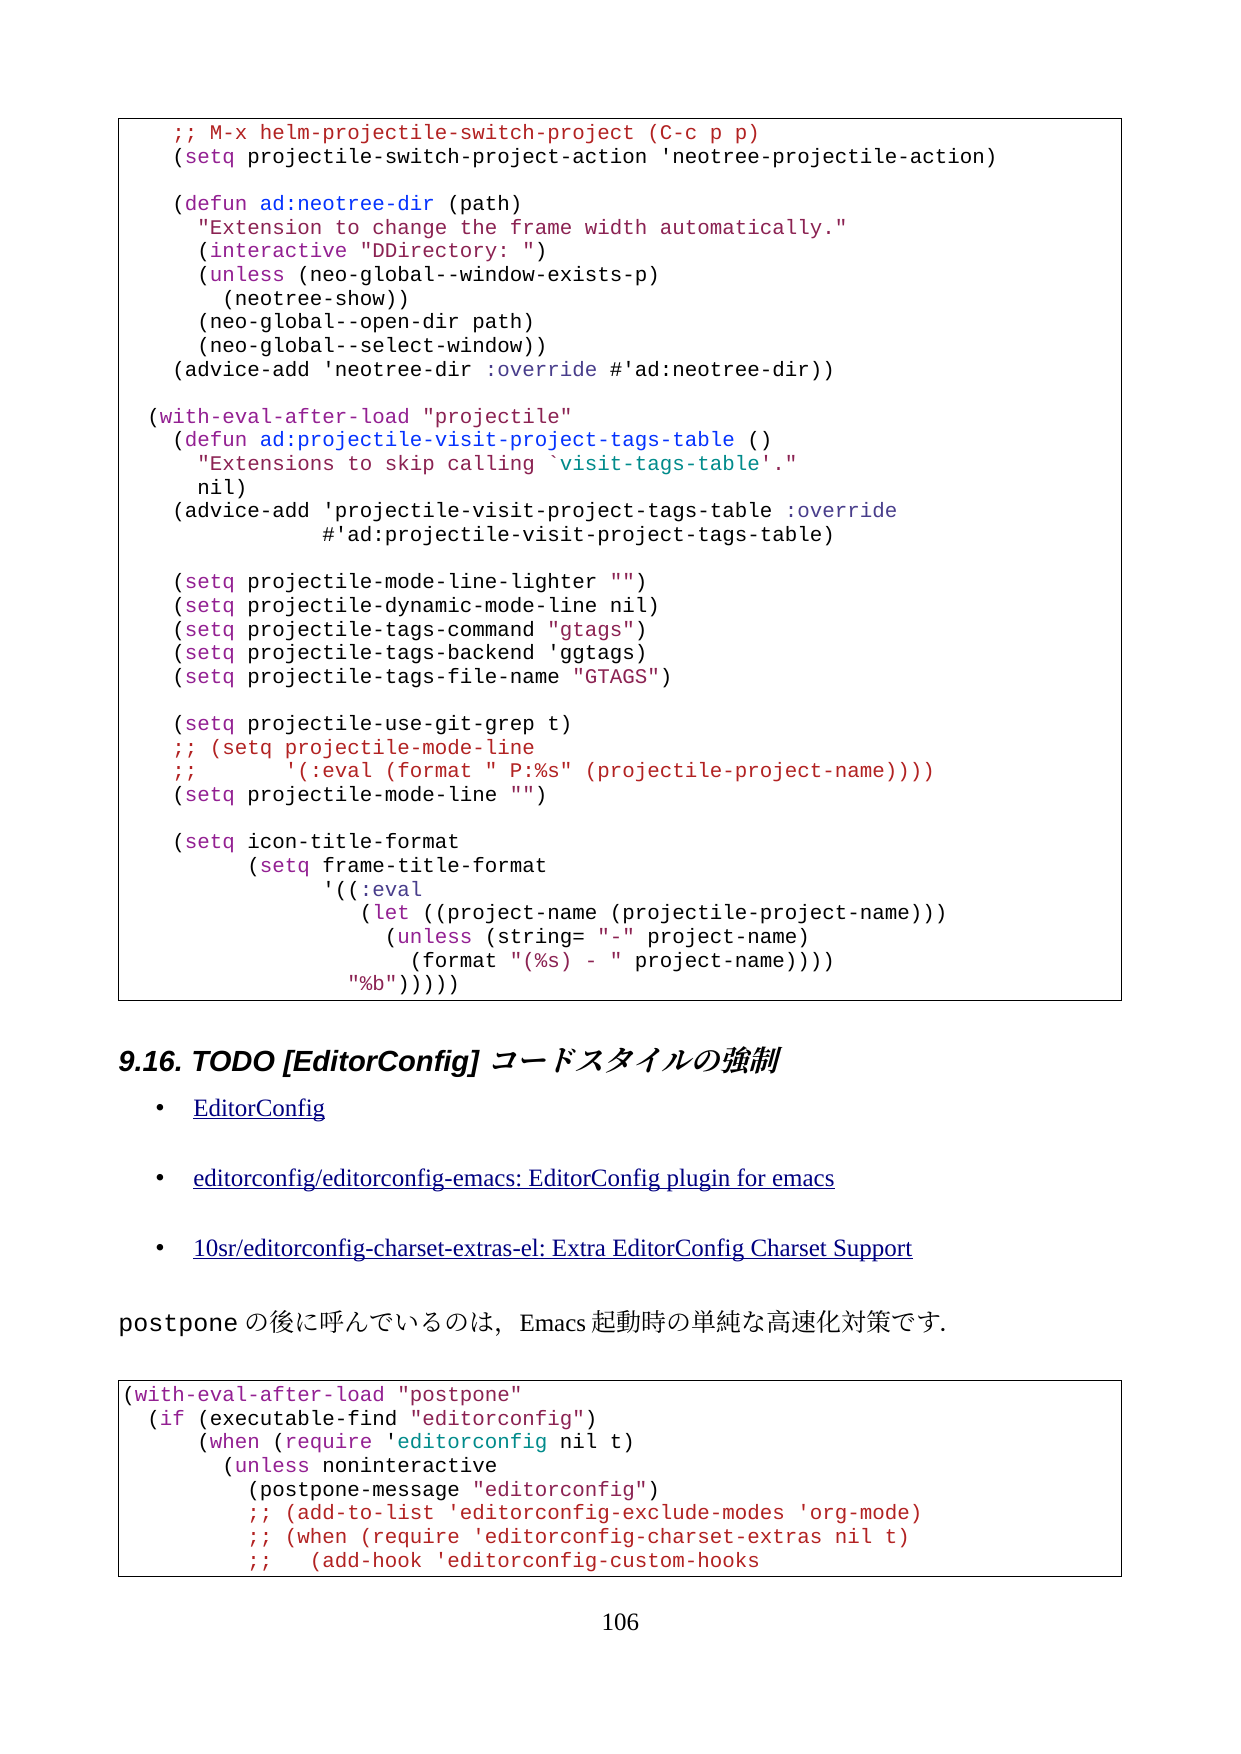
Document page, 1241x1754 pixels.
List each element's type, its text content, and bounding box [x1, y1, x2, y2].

text (setq projectile-tags-file-name "GTAGS") [119, 662, 1121, 686]
list editorconfig/editorconfig-emacs: EditorConfig plugin for emacs [156, 1163, 1122, 1220]
text (postpone-message "editorconfig") [119, 1475, 1121, 1498]
subtitle TODO [EditorConfig] コードスタイルの強制 [118, 1038, 1122, 1080]
text (setq projectile-mode-line-lighter "") [119, 567, 1121, 591]
text #'ad:projectile-visit-project-tags-table) [119, 520, 1121, 544]
text (unless (string= "-" project-name) [119, 922, 1121, 946]
text (setq projectile-mode-line "") [119, 780, 1121, 804]
text '((:eval [119, 875, 1121, 898]
text (with-eval-after-load "postpone" [119, 1381, 1121, 1404]
text (format "(%s) - " project-name)))) [119, 946, 1121, 969]
text (setq projectile-tags-backend 'ggtags) [119, 638, 1121, 662]
text nil) [119, 473, 1121, 496]
text (interactive "DDirectory: ") [119, 236, 1121, 260]
text (advice-add 'projectile-visit-project-tags-table :override [119, 496, 1121, 520]
text (setq projectile-tags-command "gtags") [119, 615, 1121, 638]
text ;; (add-to-list 'editorconfig-exclude-modes 'org-mode) [119, 1498, 1121, 1522]
text ;; (add-hook 'editorconfig-custom-hooks [119, 1546, 1121, 1576]
text postpone の後に呼んでいるのは，Emacs起動時の単純な高速化対策です． [118, 1303, 1122, 1368]
text ;; (when (require 'editorconfig-charset-extras nil t) [119, 1522, 1121, 1546]
text (unless (neo-global--window-exists-p) [119, 260, 1121, 284]
text (with-eval-after-load "projectile" [119, 402, 1121, 426]
text (defun ad:neotree-dir (path) [119, 189, 1121, 213]
text (defun ad:projectile-visit-project-tags-table () [119, 426, 1121, 449]
text (neo-global--select-window)) [119, 331, 1121, 354]
text (if (executable-find "editorconfig") [119, 1404, 1121, 1427]
text (setq projectile-switch-project-action 'neotree-projectile-action) [119, 142, 1121, 165]
text "%b"))))) [119, 969, 1121, 1000]
text ;; M-x helm-projectile-switch-project (C-c p p) [119, 119, 1121, 142]
text (let ((project-name (projectile-project-name))) [119, 898, 1121, 922]
text (advice-add 'neotree-dir :override #'ad:neotree-dir)) [119, 354, 1121, 378]
list EditorConfig [156, 1093, 1122, 1150]
list 10sr/editorconfig-charset-extras-el: Extra EditorConfig Charset Support [156, 1233, 1122, 1290]
text (unless noninteractive [119, 1451, 1121, 1475]
text (setq projectile-use-git-grep t) [119, 709, 1121, 733]
text (setq projectile-dynamic-mode-line nil) [119, 591, 1121, 615]
text (neo-global--open-dir path) [119, 307, 1121, 331]
text "Extensions to skip calling `visit-tags-table'." [119, 449, 1121, 473]
text (neotree-show)) [119, 284, 1121, 307]
text (setq icon-title-format [119, 827, 1121, 851]
text ;; '(:eval (format " P:%s" (projectile-project-name)))) [119, 757, 1121, 780]
text (setq frame-title-format [119, 851, 1121, 875]
text (when (require 'editorconfig nil t) [119, 1427, 1121, 1451]
text "Extension to change the frame width automatically." [119, 213, 1121, 236]
text ;; (setq projectile-mode-line [119, 733, 1121, 757]
